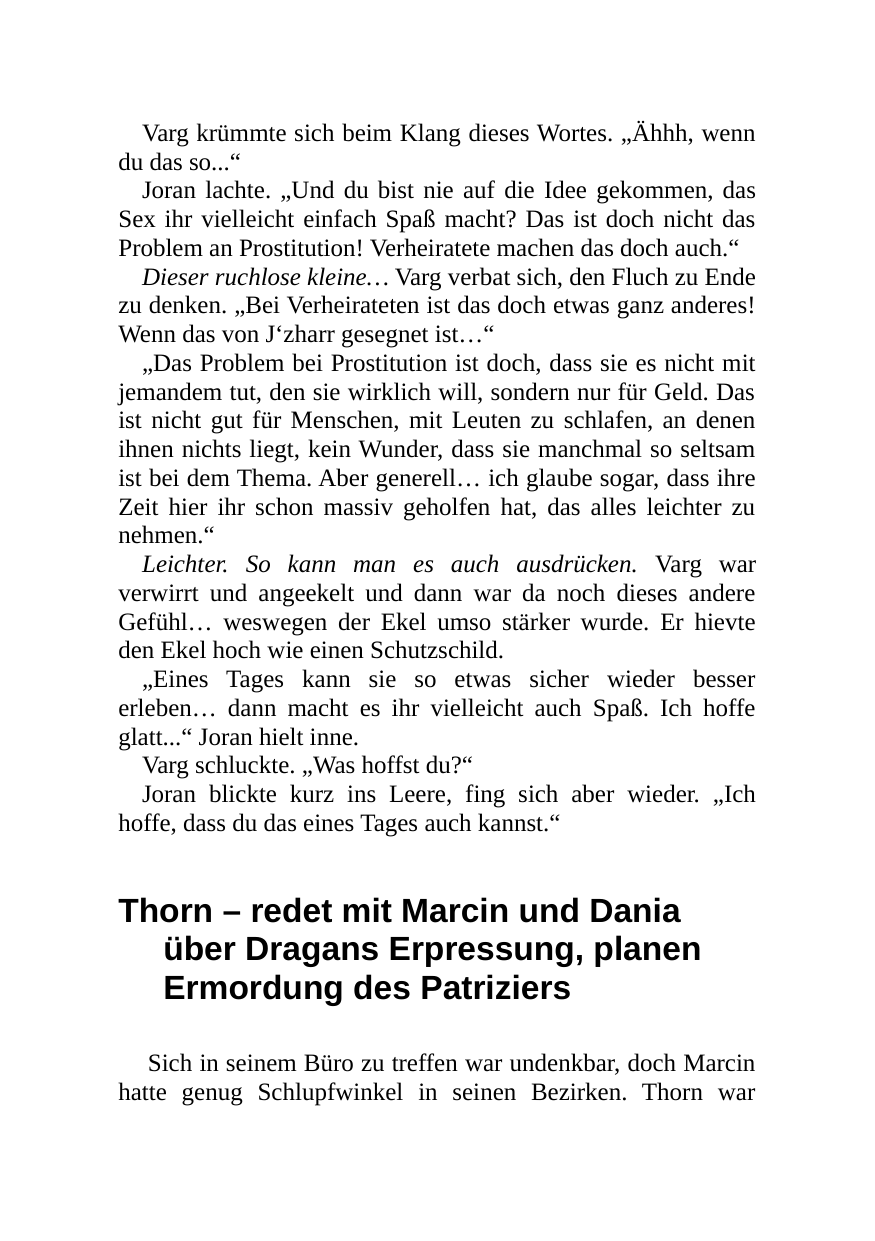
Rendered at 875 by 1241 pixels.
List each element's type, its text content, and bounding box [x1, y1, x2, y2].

text Varg schluckte. „Was hoffst du?“ [118, 751, 756, 779]
subtitle Thorn – redet mit Marcin und Dania über Dragans Erpressung, planen Ermordung des Patriziers [118, 891, 756, 1007]
text Joran blickte kurz ins Leere, fing sich aber wieder. „Ich hoffe, dass du das eines Tages auch kannst.“ [118, 779, 756, 837]
text Dieser ruchlose kleine… Varg verbat sich, den Fluch zu Ende zu denken. „Bei Verheirateten ist das doch etwas ganz anderes! Wenn das von J‘zharr gesegnet ist…“ [118, 262, 756, 348]
text Sich in seinem Büro zu treffen war undenkbar, doch Marcin hatte genug Schlupfwinkel in seinen Bezirken. Thorn war [118, 1048, 756, 1105]
text „Eines Tages kann sie so etwas sicher wieder besser erleben… dann macht es ihr vielleicht auch Spaß. Ich hoffe glatt...“ Joran hielt inne. [118, 664, 756, 751]
text Joran lachte. „Und du bist nie auf die Idee gekommen, das Sex ihr vielleicht einfach Spaß macht? Das ist doch nicht das Problem an Prostitution! Verheiratete machen das doch auch.“ [118, 176, 756, 262]
text Varg krümmte sich beim Klang dieses Wortes. „Ähhh, wenn du das so...“ [118, 118, 756, 176]
text Leichter. So kann man es auch ausdrücken. Varg war verwirrt und angeekelt und dann war da noch dieses andere Gefühl… weswegen der Ekel umso stärker wurde. Er hievte den Ekel hoch wie einen Schutzschild. [118, 549, 756, 664]
text „Das Problem bei Prostitution ist doch, dass sie es nicht mit jemandem tut, den sie wirklich will, sondern nur für Geld. Das ist nicht gut für Menschen, mit Leuten zu schlafen, an denen ihnen nichts liegt, kein Wunder, dass sie manchmal so seltsam ist bei dem Thema. Aber generell… ich glaube sogar, dass ihre Zeit hier ihr schon massiv geholfen hat, das alles leichter zu nehmen.“ [118, 348, 756, 549]
